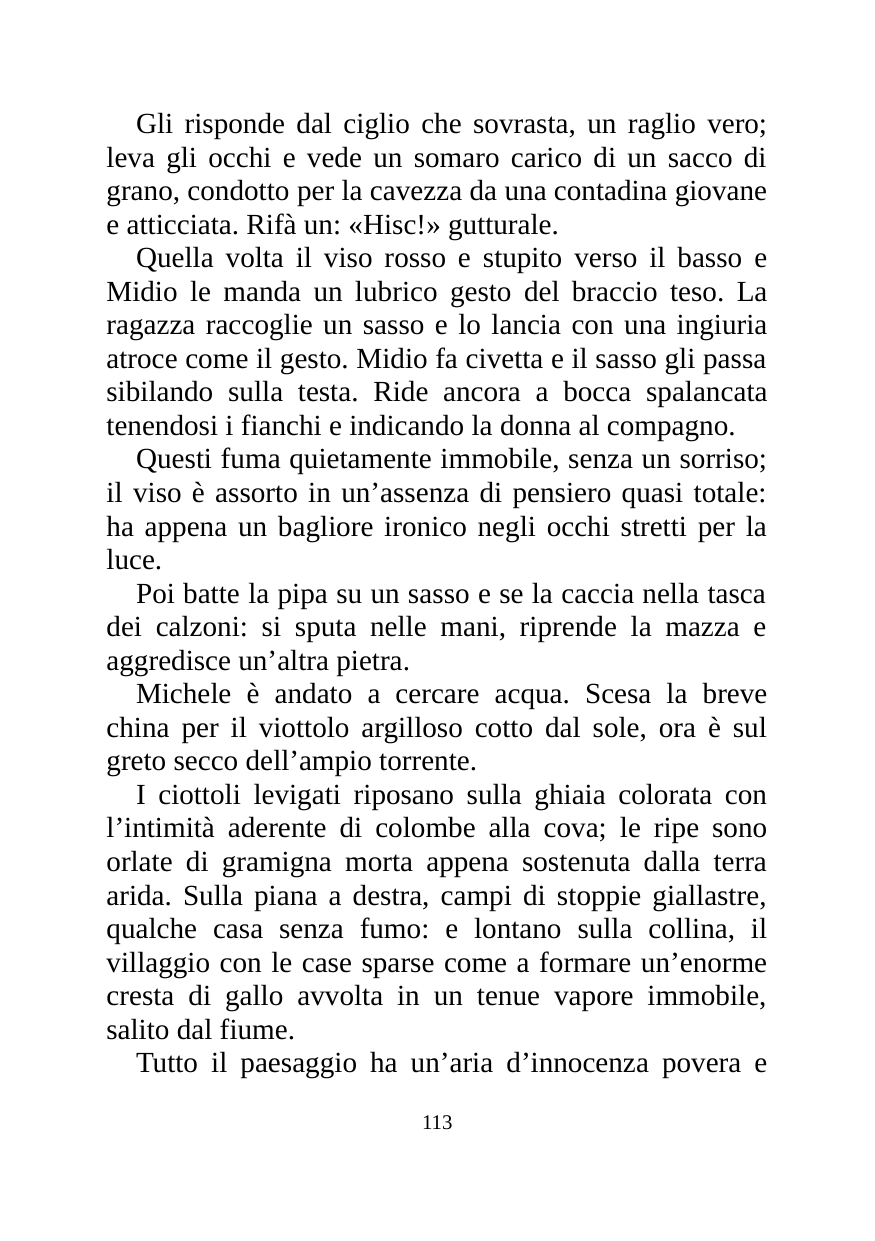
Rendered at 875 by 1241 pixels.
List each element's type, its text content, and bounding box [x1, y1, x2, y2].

text Poi batte la pipa su un sasso e se la caccia nella tasca dei calzoni: si sputa nelle mani, riprende la mazza e aggredisce un’altra pietra. [106, 576, 768, 676]
text Tutto il paesaggio ha un’aria d’innocenza povera e [106, 1045, 768, 1079]
text Gli risponde dal ciglio che sovrasta, un raglio vero; leva gli occhi e vede un somaro carico di un sacco di grano, condotto per la cavezza da una contadina giovane e atticciata. Rifà un: «Hisc!» gutturale. [106, 106, 768, 240]
text Questi fuma quietamente immobile, senza un sorriso; il viso è assorto in un’assenza di pensiero quasi totale: ha appena un bagliore ironico negli occhi stretti per la luce. [106, 442, 768, 576]
text I ciottoli levigati riposano sulla ghiaia colorata con l’intimità aderente di colombe alla cova; le ripe sono orlate di gramigna morta appena sostenuta dalla terra arida. Sulla piana a destra, campi di stoppie giallastre, qualche casa senza fumo: e lontano sulla collina, il villaggio con le case sparse come a formare un’enorme cresta di gallo avvolta in un tenue vapore immobile, salito dal fiume. [106, 777, 768, 1045]
text Michele è andato a cercare acqua. Scesa la breve china per il viottolo argilloso cotto dal sole, ora è sul greto secco dell’ampio torrente. [106, 676, 768, 777]
text Quella volta il viso rosso e stupito verso il basso e Midio le manda un lubrico gesto del braccio teso. La ragazza raccoglie un sasso e lo lancia con una ingiuria atroce come il gesto. Midio fa civetta e il sasso gli passa sibilando sulla testa. Ride ancora a bocca spalancata tenendosi i fianchi e indicando la donna al compagno. [106, 240, 768, 442]
